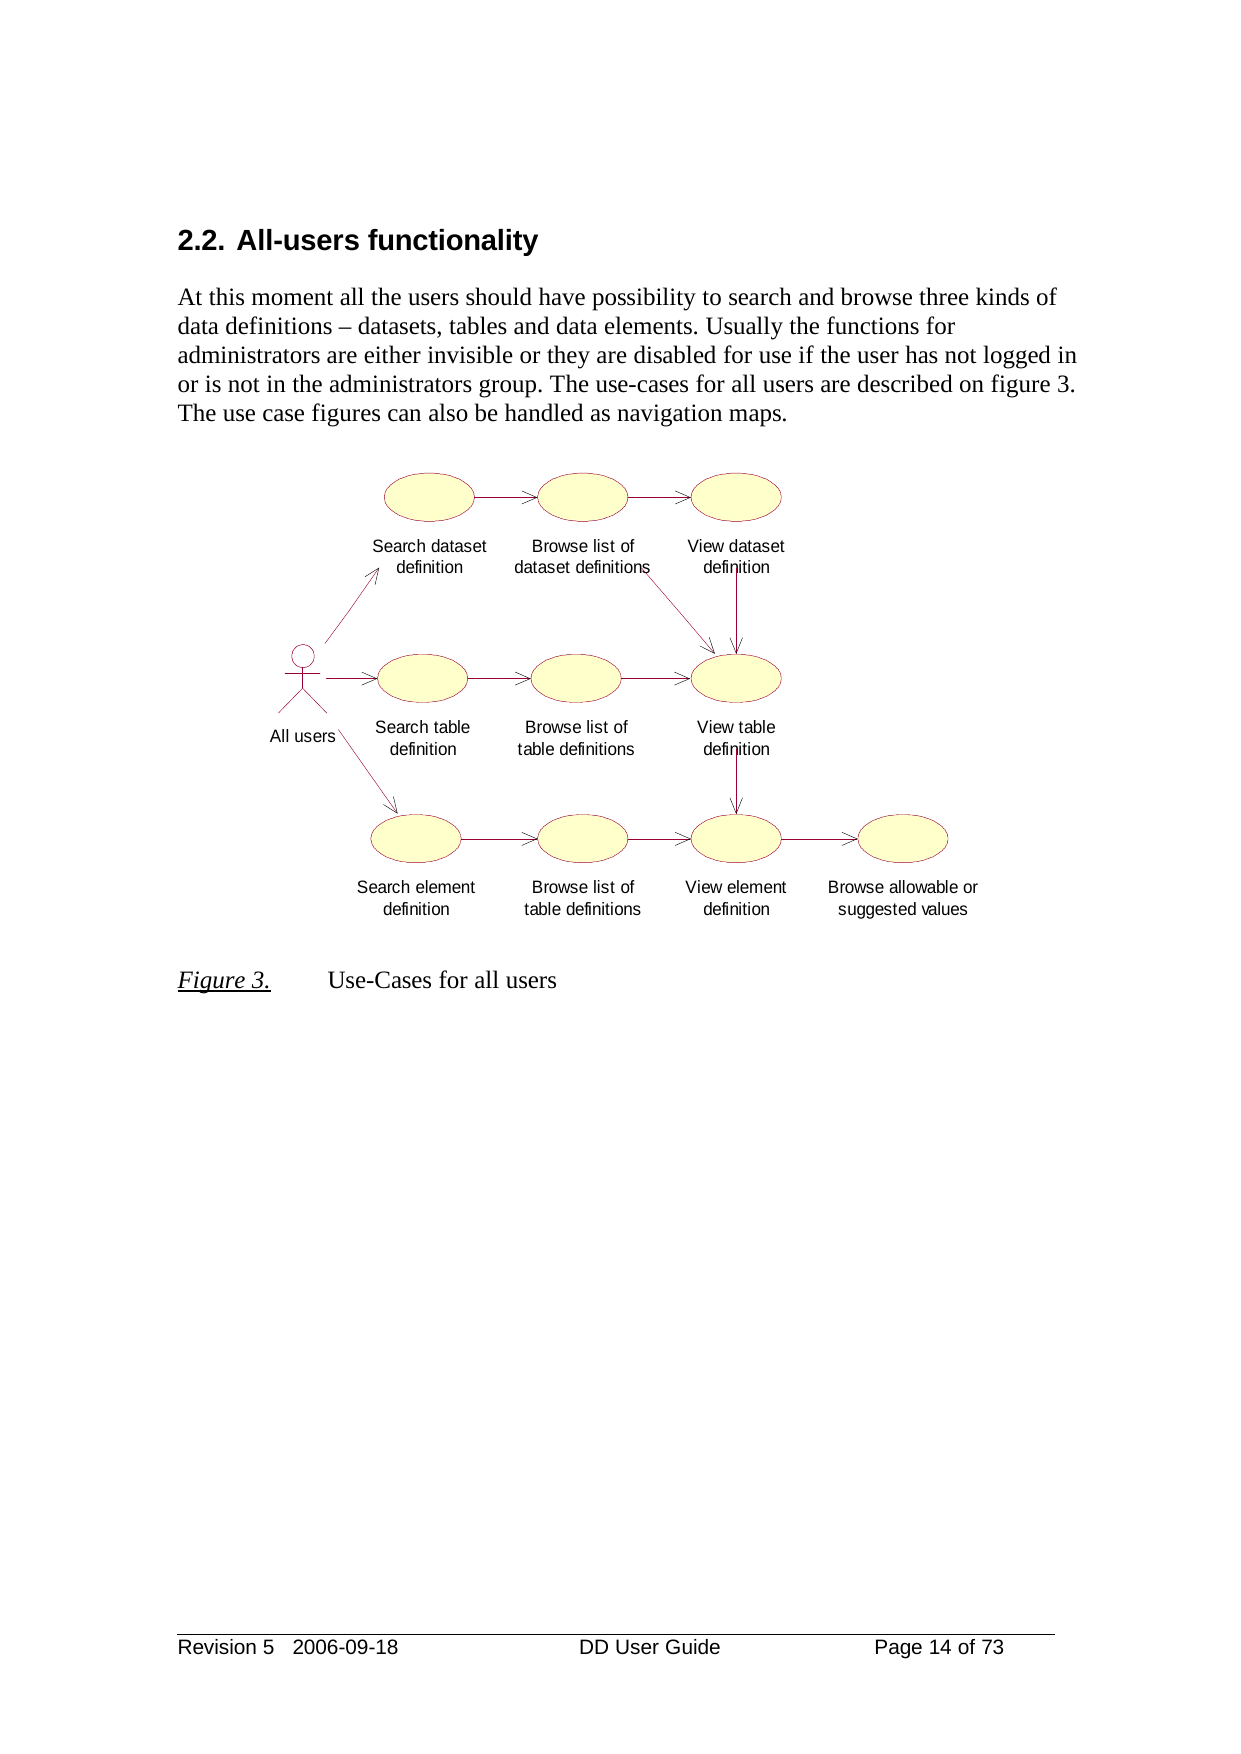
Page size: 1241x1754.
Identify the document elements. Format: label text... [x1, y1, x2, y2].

text At this moment all the users should have possibility to search and browse three kinds of data definitions – datasets, tables and data elements. Usually the functions for administrators are either invisible or they are disabled for use if the user has not logged in or is not in the administrators group. The use-cases for all users are described on figure 3. The use case figures can also be handled as navigation maps. [177, 282, 1092, 427]
text Figure 3. Use-Cases for all users [177, 965, 1092, 994]
subtitle All-users functionality [177, 223, 1092, 257]
